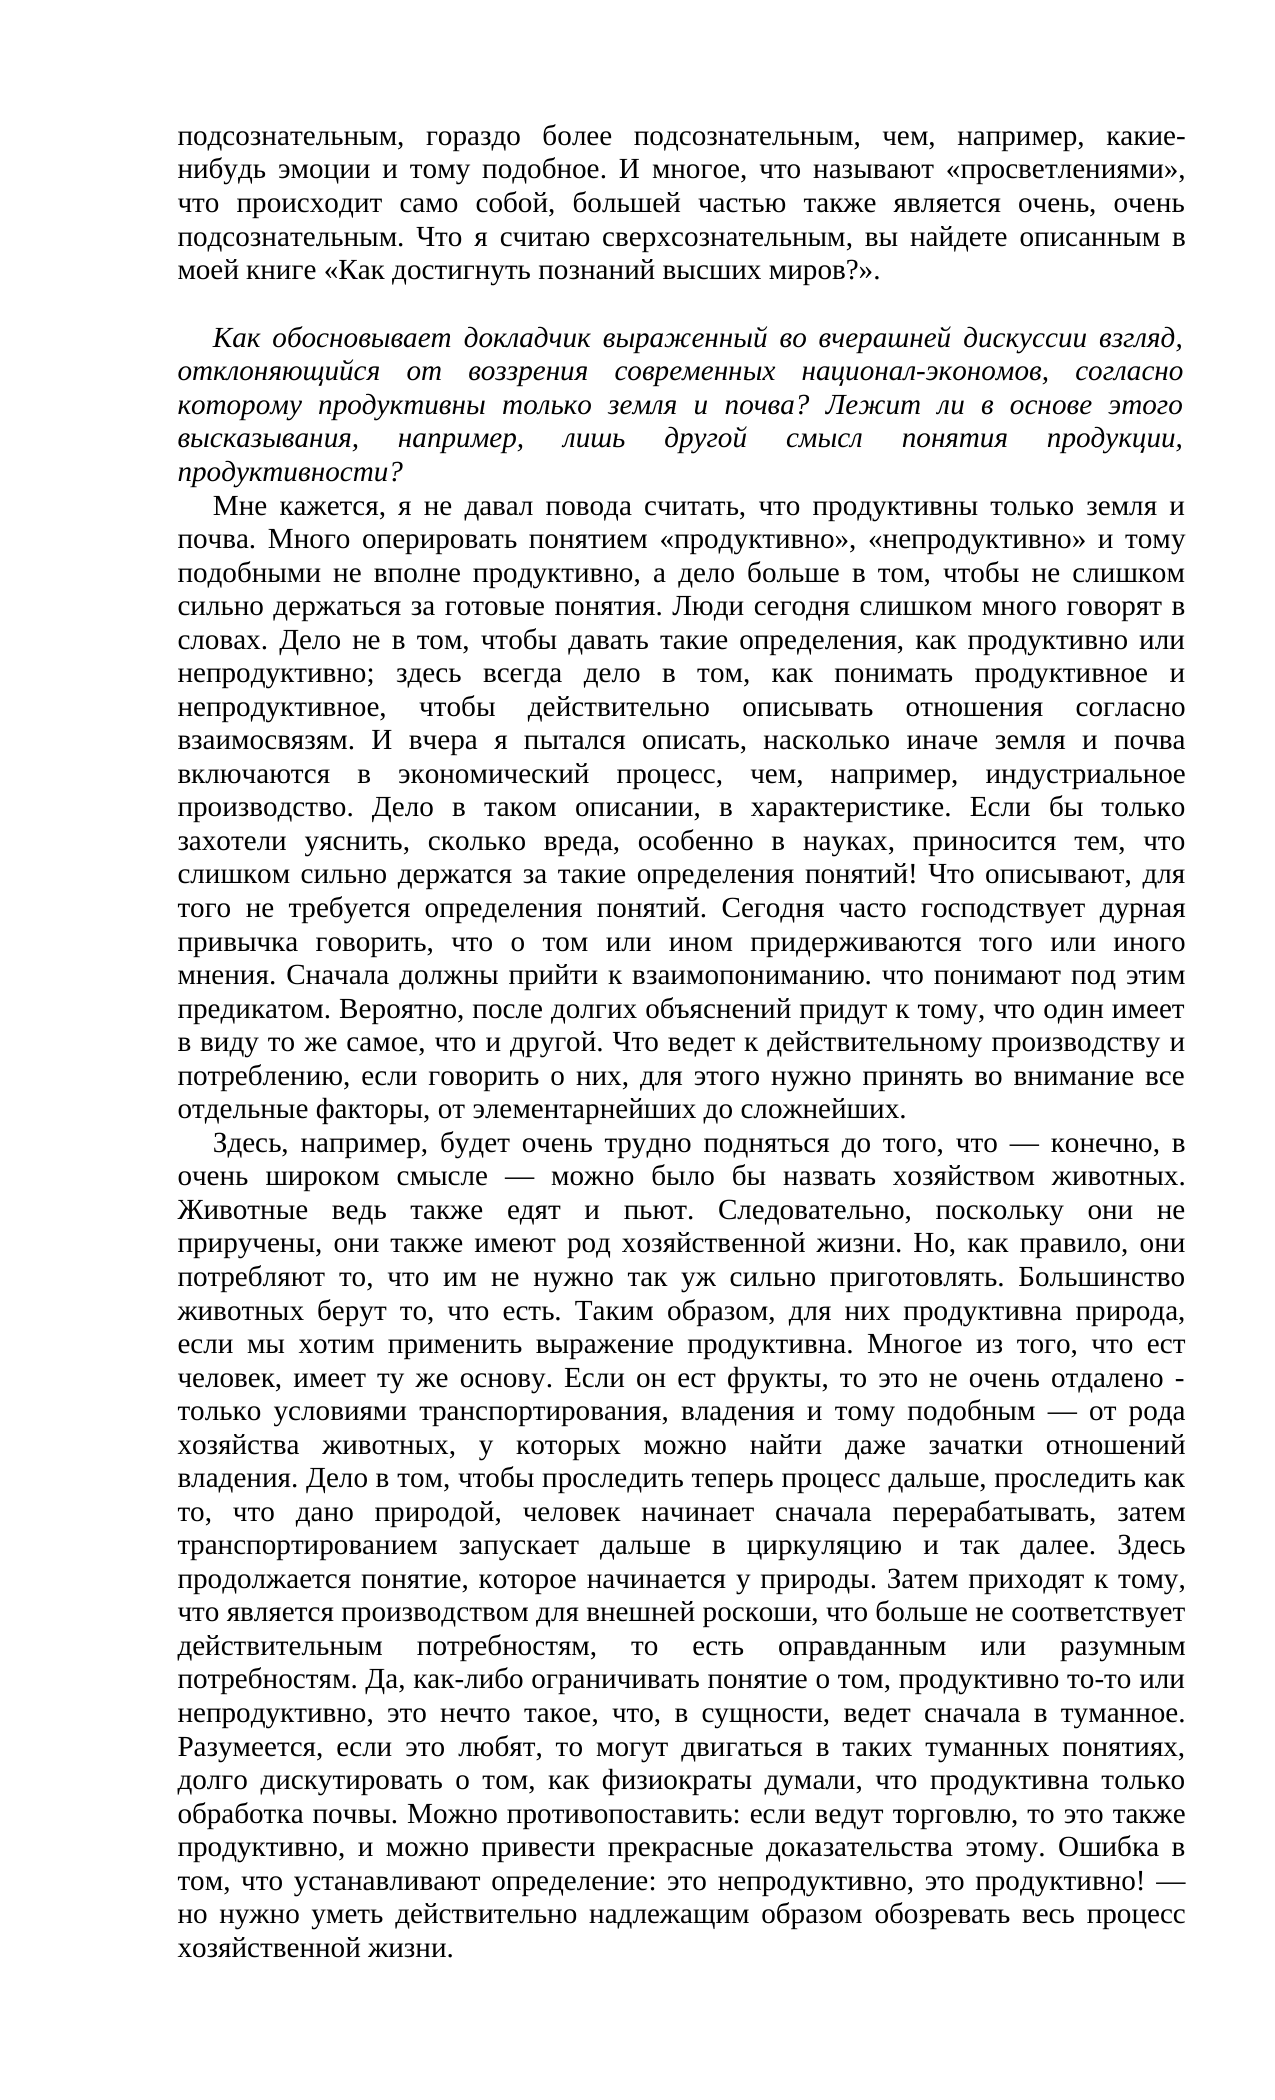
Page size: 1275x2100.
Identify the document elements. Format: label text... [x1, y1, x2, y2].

text Мне кажется, я не давал повода считать, что продуктивны только земля и почва. Много оперировать понятием «продуктивно», «непродуктивно» и тому подобными не вполне продуктивно, а дело больше в том, чтобы не слишком сильно держаться за готовые понятия. Люди сегодня слишком много говорят в словах. Дело не в том, чтобы давать такие определения, как продуктивно или непродуктивно; здесь всегда дело в том, как понимать продуктивное и непродуктивное, чтобы действительно описывать отношения согласно взаимосвязям. И вчера я пытался описать, насколько иначе земля и почва включаются в экономический процесс, чем, например, индустриальное производство. Дело в таком описании, в характеристике. Если бы только захотели уяснить, сколько вреда, особенно в науках, приносится тем, что слишком сильно держатся за такие определения понятий! Что описывают, для того не требуется определения понятий. Сегодня часто господствует дурная привычка говорить, что о том или ином придерживаются того или иного мнения. Сначала должны прийти к взаимопониманию. что понимают под этим предикатом. Вероятно, после долгих объяснений придут к тому, что один имеет в виду то же самое, что и другой. Что ведет к действительному производству и потреблению, если говорить о них, для этого нужно принять во внимание все отдельные факторы, от элементарнейших до сложнейших. [177, 488, 1186, 1125]
text Здесь, например, будет очень трудно подняться до того, что — конечно, в очень широком смысле — можно было бы назвать хозяйством животных. Животные ведь также едят и пьют. Следовательно, поскольку они не приручены, они также имеют род хозяйственной жизни. Но, как правило, они потребляют то, что им не нужно так уж сильно приготовлять. Большинство животных берут то, что есть. Таким образом, для них продуктивна природа, если мы хотим применить выражение продуктивна. Многое из того, что ест человек, имеет ту же основу. Если он ест фрукты, то это не очень отдалено - только условиями транспортирования, владения и тому подобным — от рода хозяйства животных, у которых можно найти даже зачатки отношений владения. Дело в том, чтобы проследить теперь процесс дальше, проследить как то, что дано природой, человек начинает сначала перерабатывать, затем транспортированием запускает дальше в циркуляцию и так далее. Здесь продолжается понятие, которое начинается у природы. Затем приходят к тому, что является производством для внешней роскоши, что больше не соответствует действительным потребностям, то есть оправданным или разумным потребностям. Да, как-либо ограничивать понятие о том, продуктивно то-то или непродуктивно, это нечто такое, что, в сущности, ведет сначала в туманное. Разумеется, если это любят, то могут двигаться в таких туманных понятиях, долго дискутировать о том, как физиократы думали, что продуктивна только обработка почвы. Можно противопоставить: если ведут торговлю, то это также продуктивно, и можно привести прекрасные доказательства этому. Ошибка в том, что устанавливают определение: это непродуктивно, это продуктивно! — но нужно уметь действительно надлежащим образом обозревать весь процесс хозяйственной жизни. [177, 1125, 1186, 1963]
text подсознательным, гораздо более подсознательным, чем, например, какие-нибудь эмоции и тому подобное. И многое, что называют «просветлениями», что происходит само собой, большей частью также является очень, очень подсознательным. Что я считаю сверхсознательным, вы найдете описанным в моей книге «Как достигнуть познаний высших миров?». [177, 118, 1186, 286]
text Как обосновывает докладчик выраженный во вчерашней дискуссии взгляд, отклоняющийся от воззрения современных национал-экономов, согласно которому продуктивны только земля и почва? Лежит ли в основе этого высказывания, например, лишь другой смысл понятия продукции, продуктивности? [177, 320, 1186, 488]
